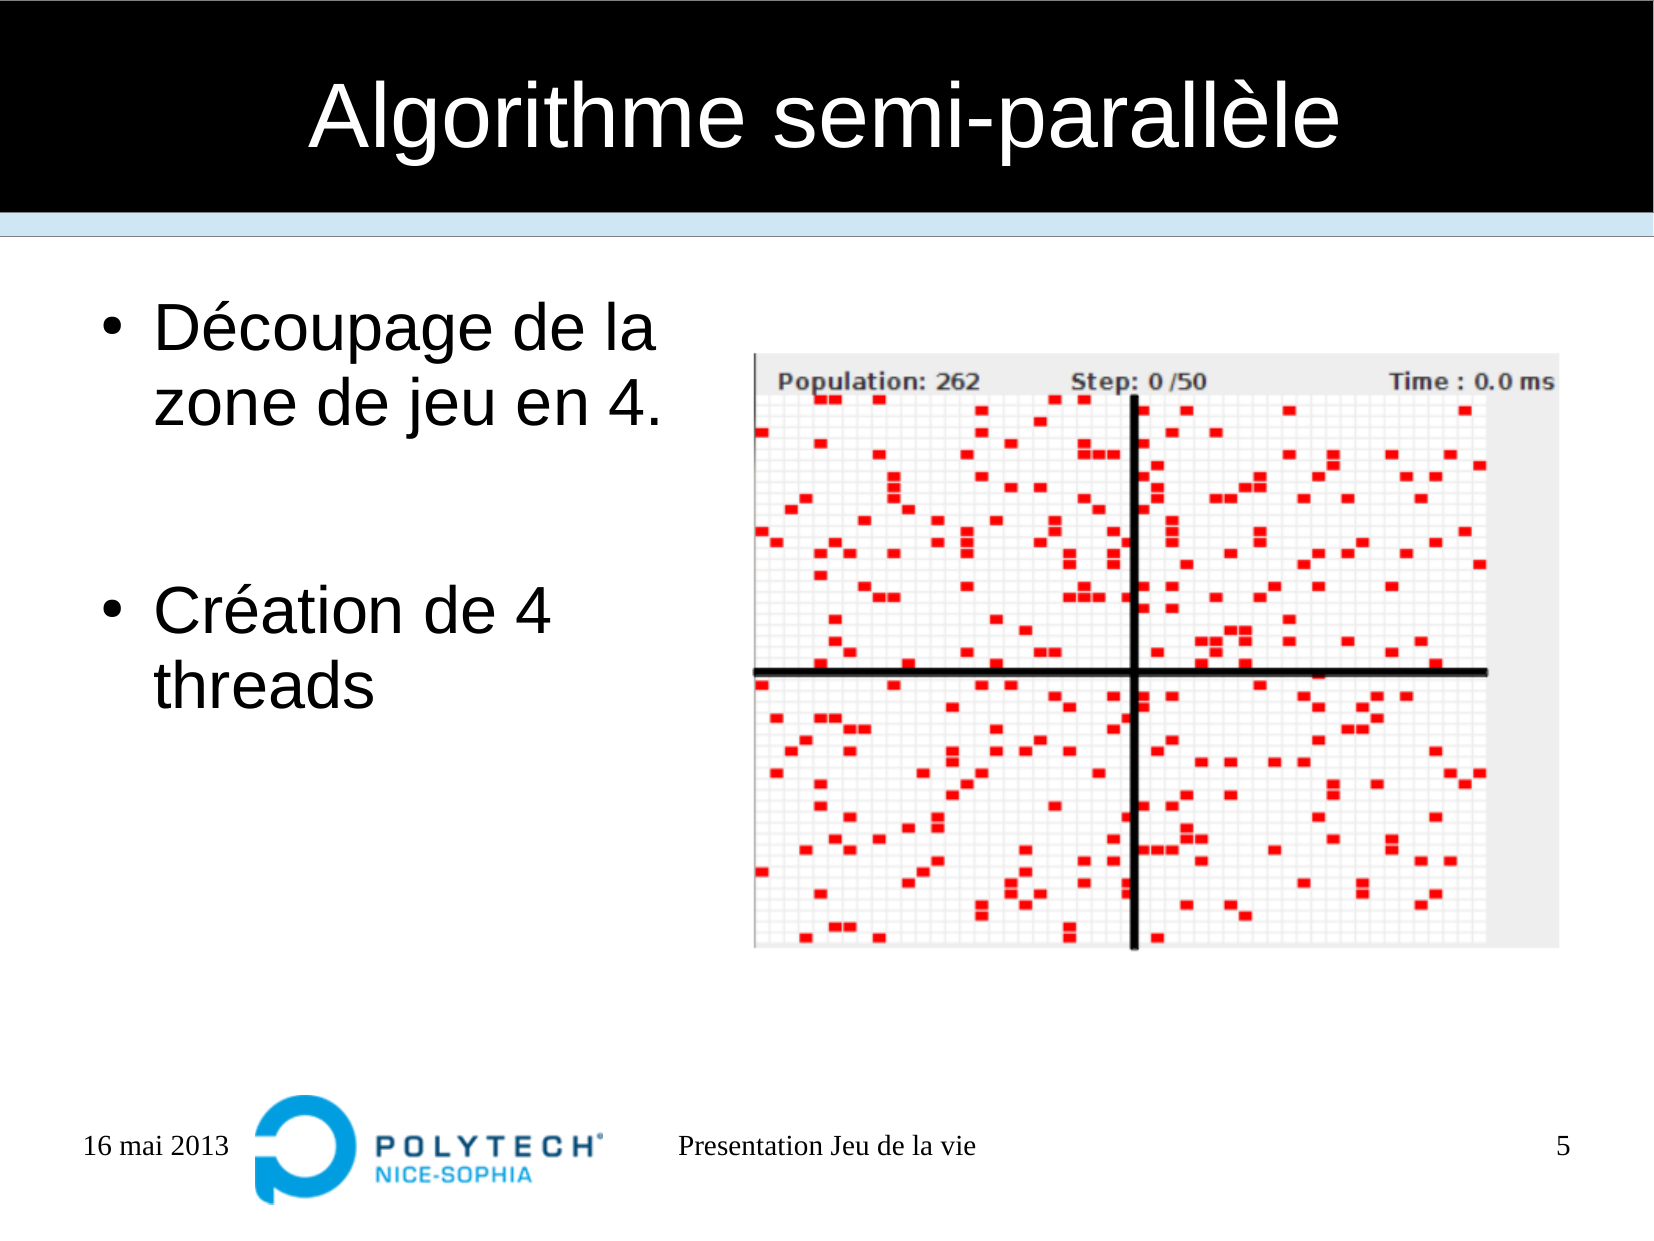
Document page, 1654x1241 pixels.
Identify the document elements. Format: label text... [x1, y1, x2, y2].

text_box [0, 0, 1654, 237]
picture [255, 1095, 336, 1178]
picture [723, 330, 1583, 967]
picture [255, 1095, 603, 1205]
list Découpage de la zone de jeu en 4. Création de 4 threads [82, 290, 697, 1087]
title Algorithme semi-parallèle [82, 11, 1571, 212]
